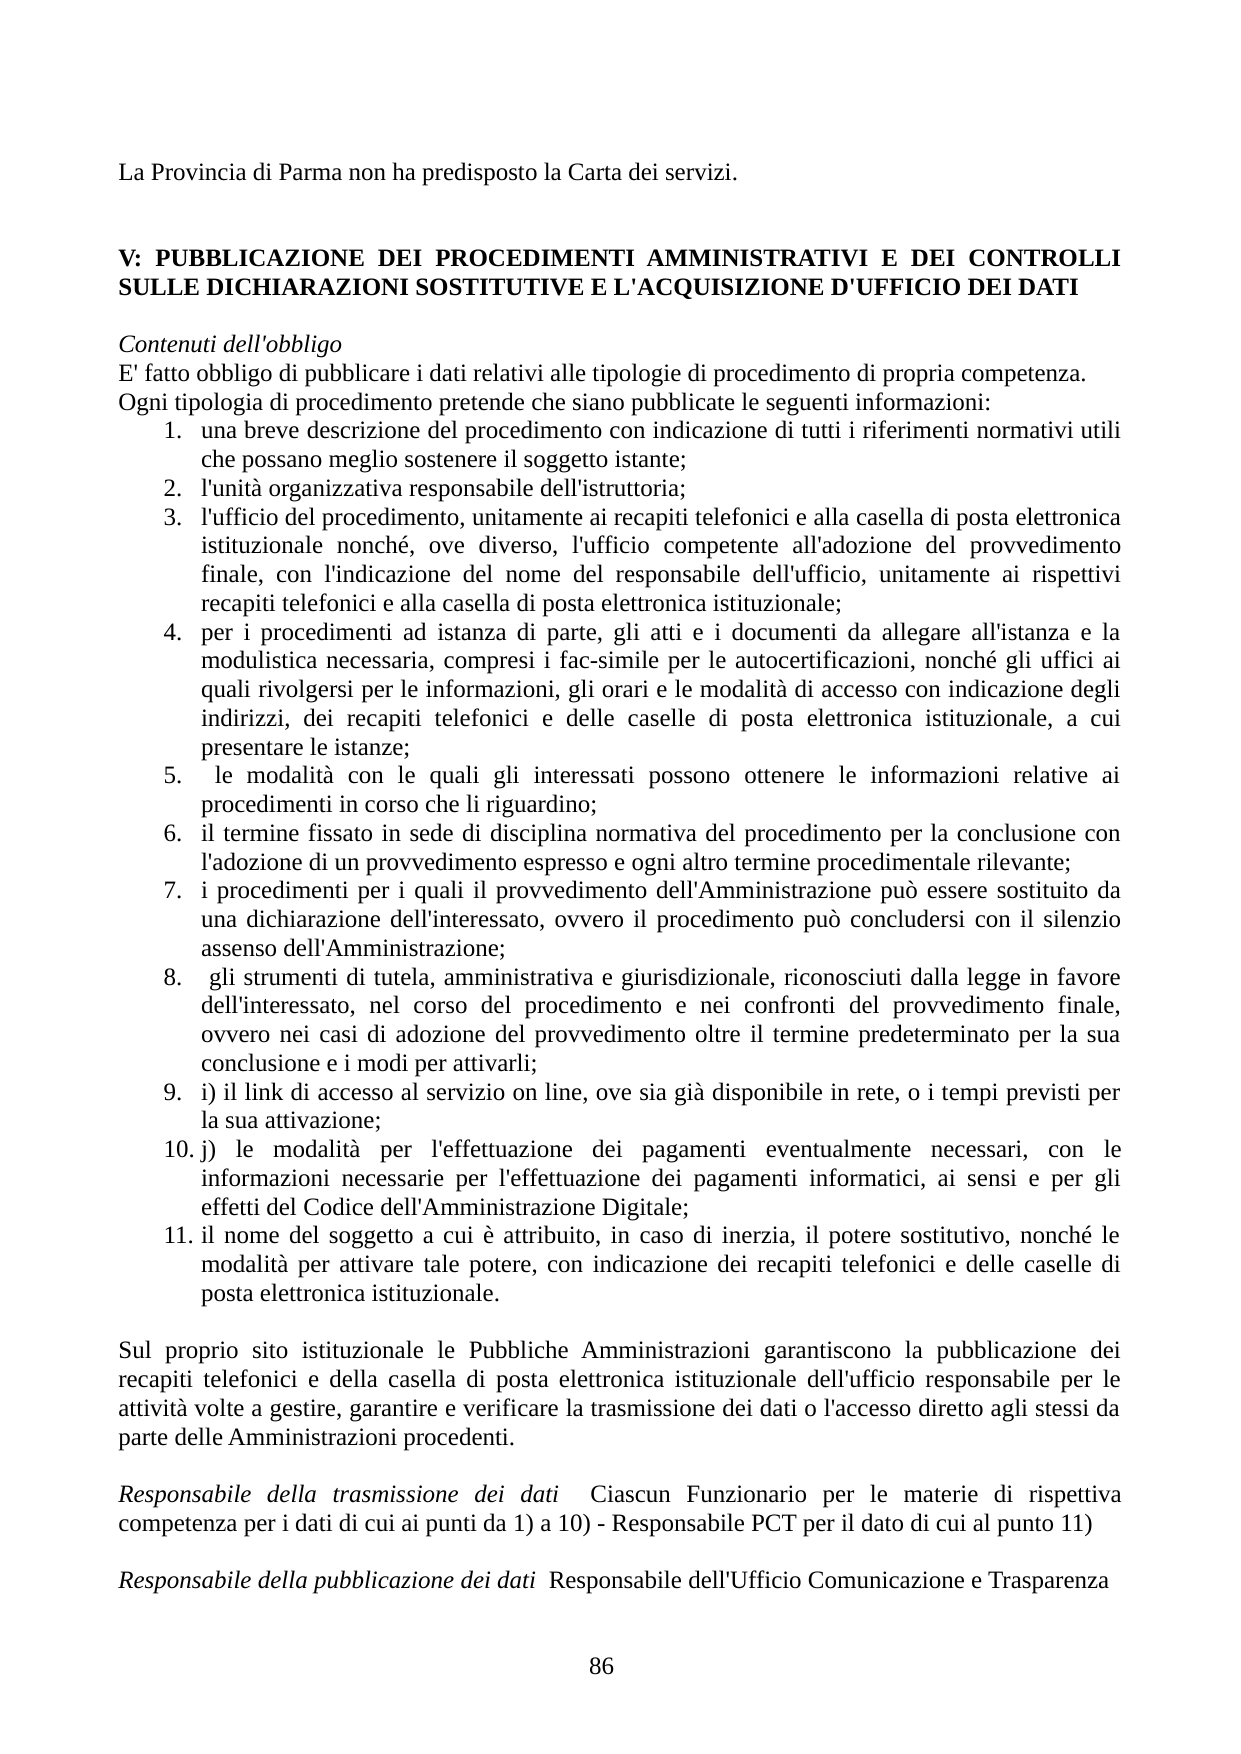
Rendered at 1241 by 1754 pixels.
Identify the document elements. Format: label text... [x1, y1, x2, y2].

list l'ufficio del procedimento, unitamente ai recapiti telefonici e alla casella di posta elettronica istituzionale nonché, ove diverso, l'ufficio competente all'adozione del provvedimento finale, con l'indicazione del nome del responsabile dell'ufficio, unitamente ai rispettivi recapiti telefonici e alla casella di posta elettronica istituzionale; [163, 502, 1122, 617]
text Ogni tipologia di procedimento pretende che siano pubblicate le seguenti informazioni: [118, 387, 1122, 416]
text Contenuti dell'obbligo [118, 329, 1122, 358]
text V: PUBBLICAZIONE DEI PROCEDIMENTI AMMINISTRATIVI E DEI CONTROLLI SULLE DICHIARAZIONI SOSTITUTIVE E L'ACQUISIZIONE D'UFFICIO DEI DATI [118, 243, 1122, 301]
text Sul proprio sito istituzionale le Pubbliche Amministrazioni garantiscono la pubblicazione dei recapiti telefonici e della casella di posta elettronica istituzionale dell'ufficio responsabile per le attività volte a gestire, garantire e verificare la trasmissione dei dati o l'accesso diretto agli stessi da parte delle Amministrazioni procedenti. [118, 1336, 1122, 1451]
list le modalità con le quali gli interessati possono ottenere le informazioni relative ai procedimenti in corso che li riguardino; [163, 761, 1122, 818]
list i) il link di accesso al servizio on line, ove sia già disponibile in rete, o i tempi previsti per la sua attivazione; [163, 1077, 1122, 1134]
list l'unità organizzativa responsabile dell'istruttoria; [163, 473, 1122, 502]
text Responsabile della pubblicazione dei dati Responsabile dell'Ufficio Comunicazione e Trasparenza [118, 1566, 1122, 1594]
list una breve descrizione del procedimento con indicazione di tutti i riferimenti normativi utili che possano meglio sostenere il soggetto istante; [163, 416, 1122, 473]
list il nome del soggetto a cui è attribuito, in caso di inerzia, il potere sostitutivo, nonché le modalità per attivare tale potere, con indicazione dei recapiti telefonici e delle caselle di posta elettronica istituzionale. [163, 1221, 1122, 1307]
list i procedimenti per i quali il provvedimento dell'Amministrazione può essere sostituito da una dichiarazione dell'interessato, ovvero il procedimento può concludersi con il silenzio assenso dell'Amministrazione; [163, 876, 1122, 962]
text Responsabile della trasmissione dei dati Ciascun Funzionario per le materie di rispettiva competenza per i dati di cui ai punti da 1) a 10) - Responsabile PCT per il dato di cui al punto 11) [118, 1479, 1122, 1537]
list il termine fissato in sede di disciplina normativa del procedimento per la conclusione con l'adozione di un provvedimento espresso e ogni altro termine procedimentale rilevante; [163, 818, 1122, 876]
list per i procedimenti ad istanza di parte, gli atti e i documenti da allegare all'istanza e la modulistica necessaria, compresi i fac-simile per le autocertificazioni, nonché gli uffici ai quali rivolgersi per le informazioni, gli orari e le modalità di accesso con indicazione degli indirizzi, dei recapiti telefonici e delle caselle di posta elettronica istituzionale, a cui presentare le istanze; [163, 617, 1122, 761]
list gli strumenti di tutela, amministrativa e giurisdizionale, riconosciuti dalla legge in favore dell'interessato, nel corso del procedimento e nei confronti del provvedimento finale, ovvero nei casi di adozione del provvedimento oltre il termine predeterminato per la sua conclusione e i modi per attivarli; [163, 962, 1122, 1077]
list j) le modalità per l'effettuazione dei pagamenti eventualmente necessari, con le informazioni necessarie per l'effettuazione dei pagamenti informatici, ai sensi e per gli effetti del Codice dell'Amministrazione Digitale; [163, 1134, 1122, 1221]
text La Provincia di Parma non ha predisposto la Carta dei servizi. [118, 157, 1122, 186]
text E' fatto obbligo di pubblicare i dati relativi alle tipologie di procedimento di propria competenza. [118, 358, 1122, 387]
